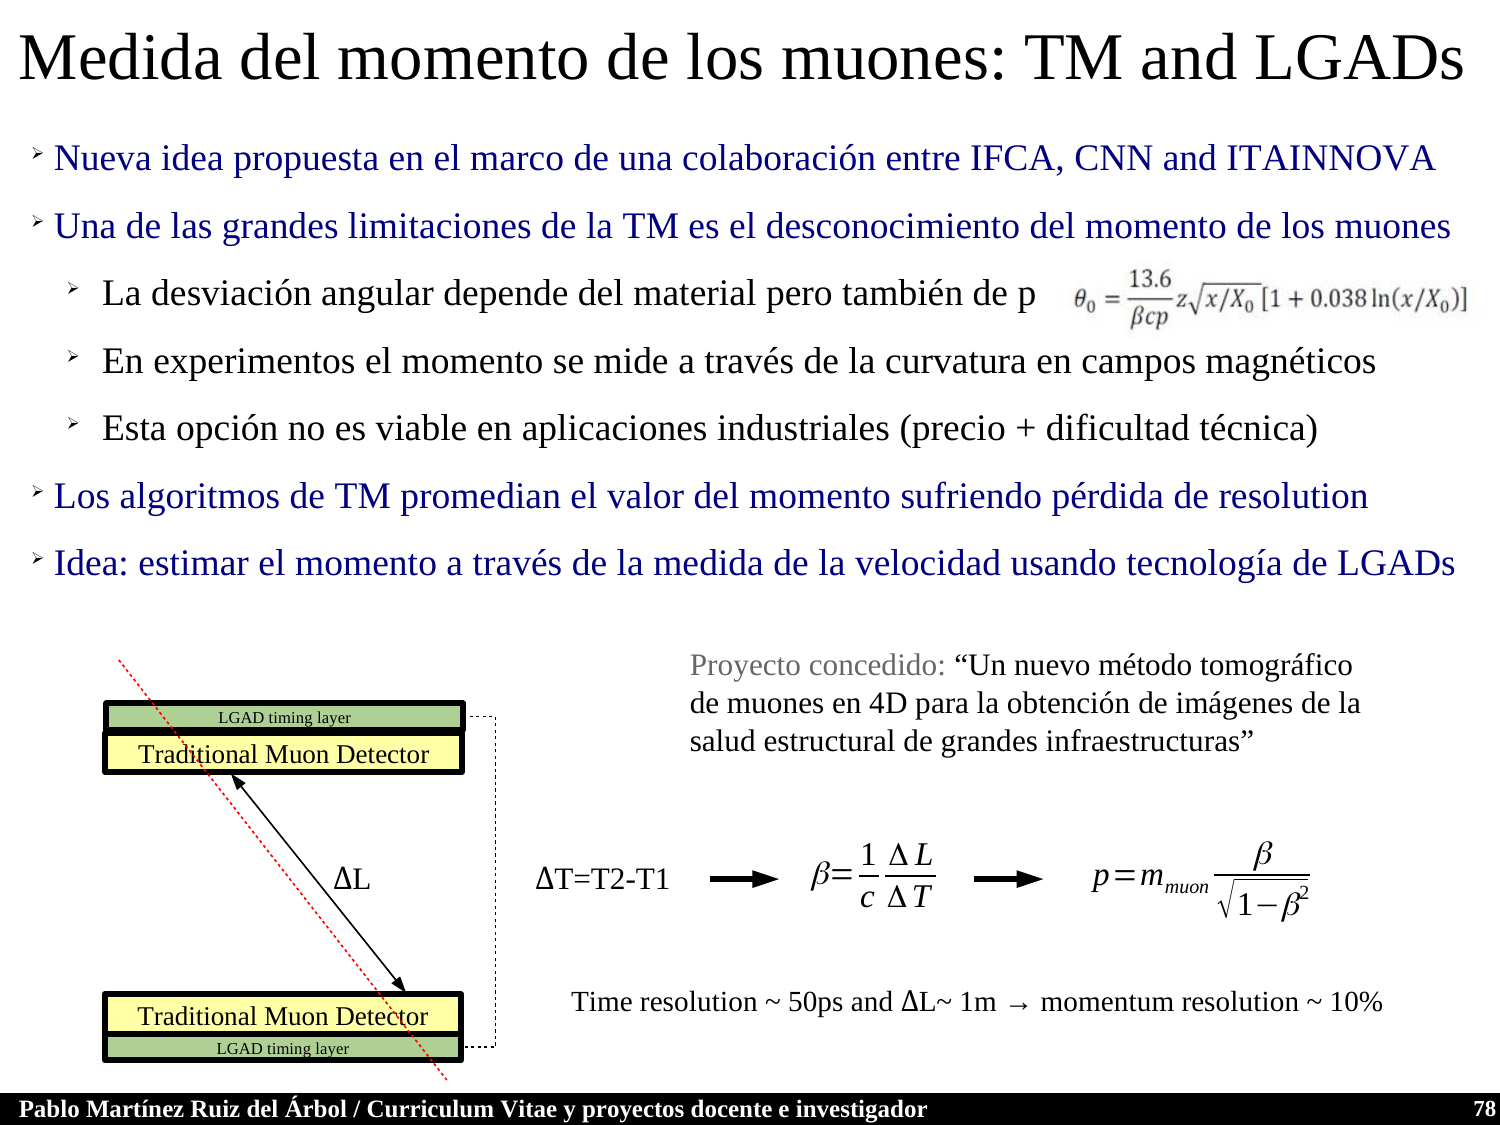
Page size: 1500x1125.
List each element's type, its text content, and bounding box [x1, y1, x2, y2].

chart [1083, 840, 1319, 925]
text_box Medida del momento de los muones: TM and LGADs [0, 3, 1500, 111]
text_box ΔL [318, 849, 407, 903]
text_box Nueva idea propuesta en el marco de una colaboración entre IFCA, CNN and ITAINNOVA Una de las grandes limitaciones de la TM es el desconocimiento del momento de los muones La desviación angular depende del material pero también de p En experimentos el momento se mide a través de la curvatura en campos magnéticos Esta opción no es viable en aplicaciones industriales (precio + dificultad técnica) Los algoritmos de TM promedian el valor del momento sufriendo pérdida de resolution Idea: estimar el momento a través de la medida de la velocidad usando tecnología de LGADs [11, 98, 1500, 279]
text_box Traditional Muon Detector [104, 994, 462, 1034]
text_box LGAD timing layer [104, 1034, 462, 1061]
text_box Time resolution ~ 50ps and ΔL~ 1m → momentum resolution ~ 10% [556, 973, 1427, 1025]
text_box ΔT=T2-T1 [520, 849, 704, 903]
text_box Proyecto concedido: “Un nuevo método tomográfico de muones en 4D para la obtención de imágenes de la salud estructural de grandes infraestructuras” [675, 635, 1396, 766]
picture [1058, 251, 1485, 338]
chart [803, 835, 944, 916]
text_box Traditional Muon Detector [105, 732, 462, 773]
text_box LGAD timing layer [106, 703, 463, 730]
